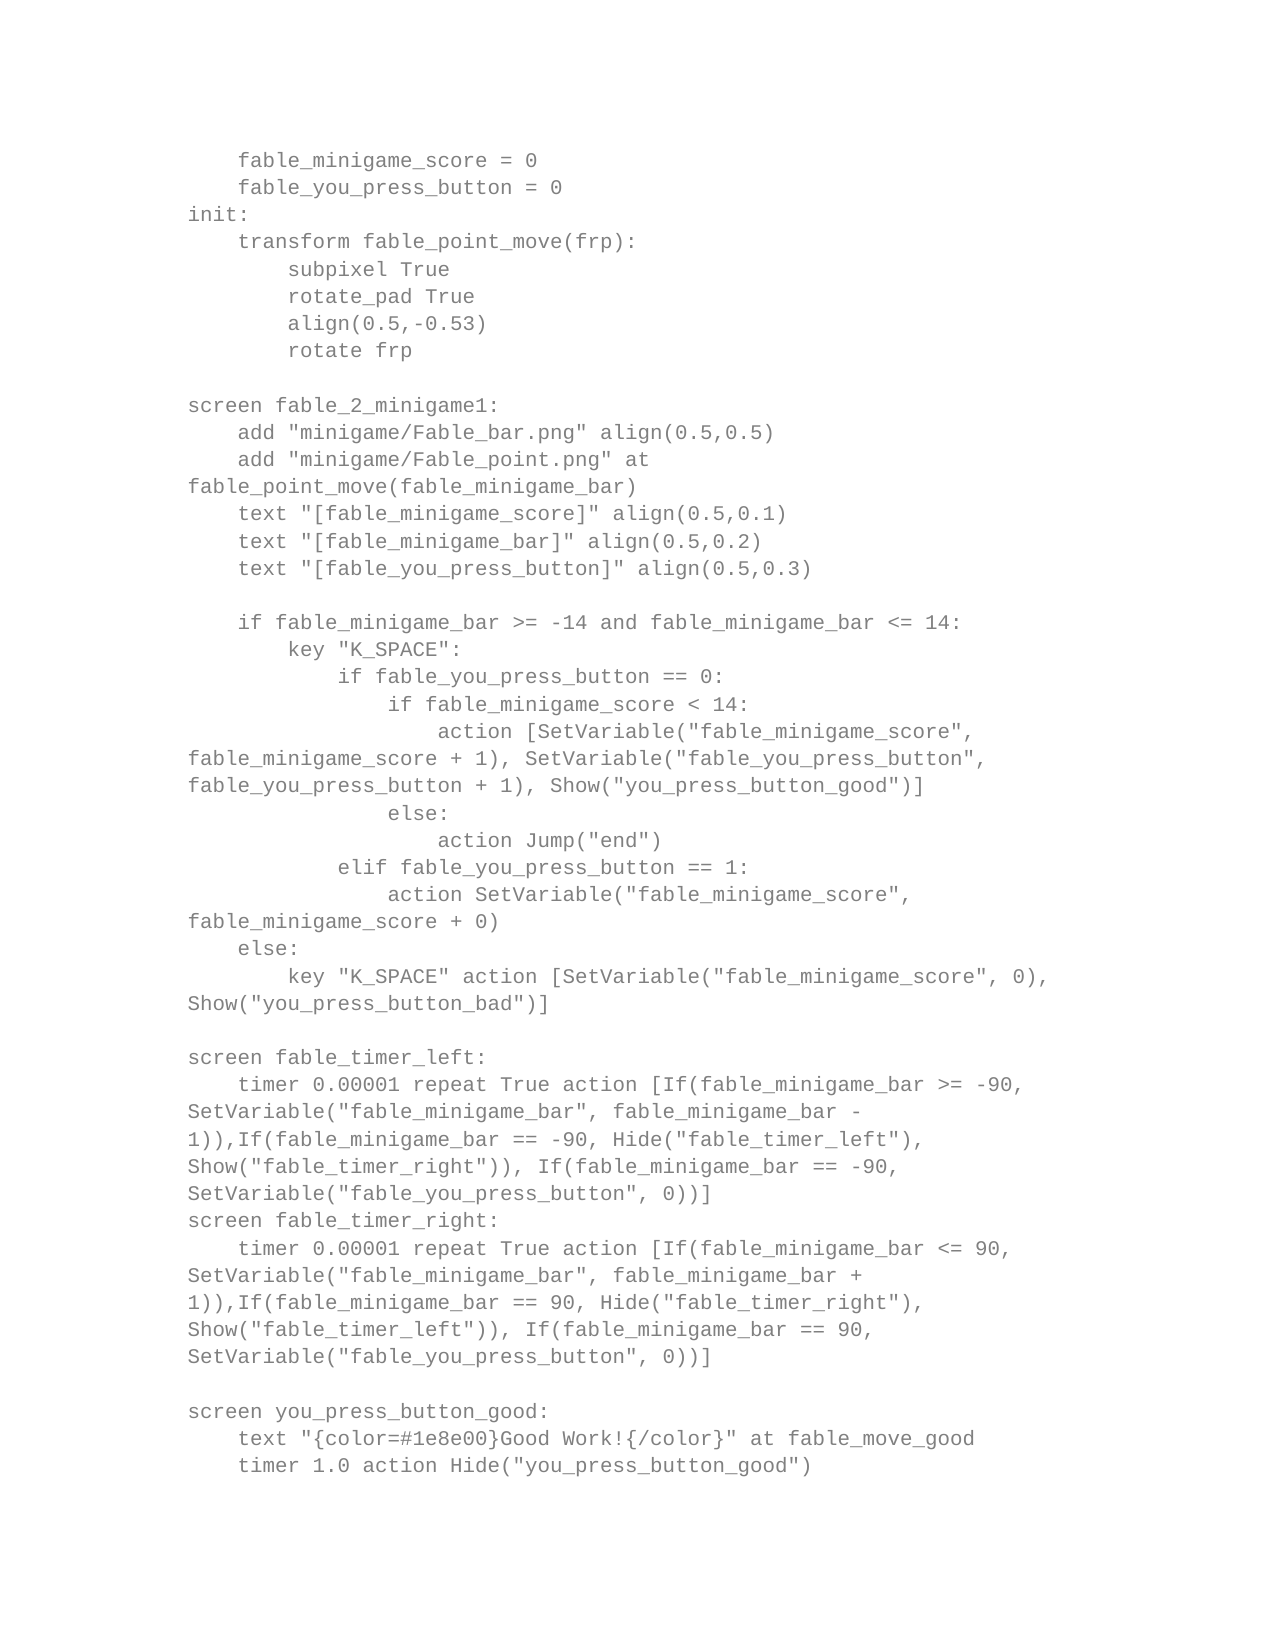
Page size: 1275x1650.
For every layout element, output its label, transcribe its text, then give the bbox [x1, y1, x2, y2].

text add "minigame/Fable_bar.png" align(0.5,0.5) [187, 422, 1087, 446]
text rotate_pad True [187, 286, 1087, 309]
text align(0.5,-0.53) [187, 313, 1087, 337]
text key "K_SPACE" action [SetVariable("fable_minigame_score", 0), Show("you_press_button_bad")] [187, 966, 1087, 1016]
text timer 1.0 action Hide("you_press_button_good") [187, 1455, 1087, 1479]
text text "{color=#1e8e00}Good Work!{/color}" at fable_move_good [187, 1428, 1087, 1451]
text screen fable_2_minigame1: [187, 395, 1087, 418]
text transform fable_point_move(frp): [187, 232, 1087, 255]
text add "minigame/Fable_point.png" at fable_point_move(fable_minigame_bar) [187, 449, 1087, 500]
text screen you_press_button_good: [187, 1401, 1087, 1424]
text timer 0.00001 repeat True action [If(fable_minigame_bar <= 90, SetVariable("fable_minigame_bar", fable_minigame_bar + 1)),If(fable_minigame_bar == 90, Hide("fable_timer_right"), Show("fable_timer_left")), If(fable_minigame_bar == 90, SetVariable("fable_you_press_button", 0))] [187, 1237, 1087, 1370]
text fable_you_press_button = 0 [187, 177, 1087, 201]
text init: [187, 204, 1087, 228]
text if fable_you_press_button == 0: [187, 667, 1087, 690]
text screen fable_timer_left: [187, 1047, 1087, 1071]
text else: [187, 802, 1087, 826]
text elif fable_you_press_button == 1: [187, 857, 1087, 881]
text subpixel True [187, 259, 1087, 282]
text action Jump("end") [187, 830, 1087, 853]
text key "K_SPACE": [187, 639, 1087, 663]
text if fable_minigame_bar >= -14 and fable_minigame_bar <= 14: [187, 612, 1087, 636]
text text "[fable_minigame_bar]" align(0.5,0.2) [187, 531, 1087, 554]
text rotate frp [187, 340, 1087, 364]
text action [SetVariable("fable_minigame_score", fable_minigame_score + 1), SetVariable("fable_you_press_button", fable_you_press_button + 1), Show("you_press_button_good")] [187, 721, 1087, 799]
text action SetVariable("fable_minigame_score", fable_minigame_score + 0) [187, 884, 1087, 935]
text text "[fable_you_press_button]" align(0.5,0.3) [187, 558, 1087, 581]
text fable_minigame_score = 0 [187, 150, 1087, 174]
text text "[fable_minigame_score]" align(0.5,0.1) [187, 503, 1087, 527]
text screen fable_timer_right: [187, 1210, 1087, 1234]
text timer 0.00001 repeat True action [If(fable_minigame_bar >= -90, SetVariable("fable_minigame_bar", fable_minigame_bar - 1)),If(fable_minigame_bar == -90, Hide("fable_timer_left"), Show("fable_timer_right")), If(fable_minigame_bar == -90, SetVariable("fable_you_press_button", 0))] [187, 1074, 1087, 1207]
text if fable_minigame_score < 14: [187, 694, 1087, 717]
text else: [187, 938, 1087, 962]
